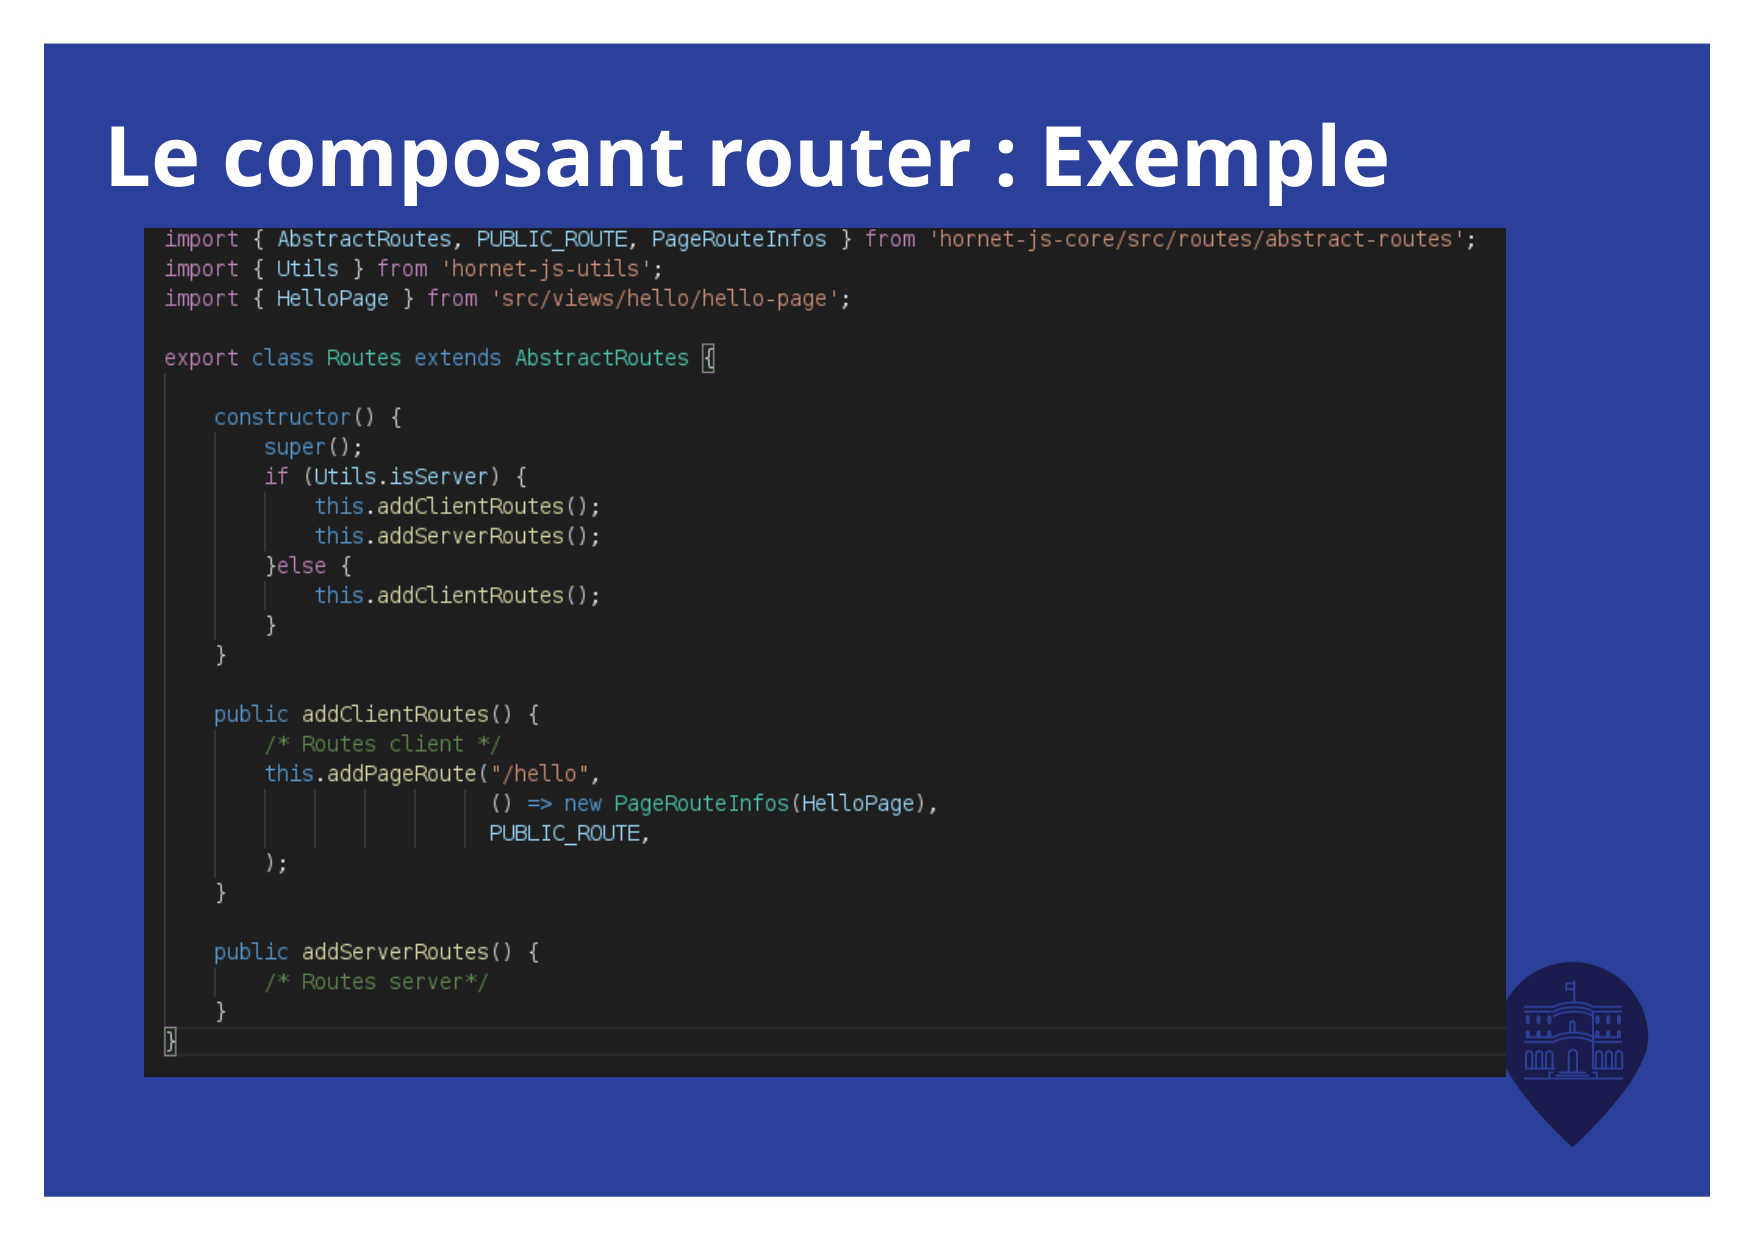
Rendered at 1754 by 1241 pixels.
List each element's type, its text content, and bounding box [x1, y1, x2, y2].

title Le composant router : Exemple [87, 49, 1666, 257]
picture [0, 0, 1754, 1241]
